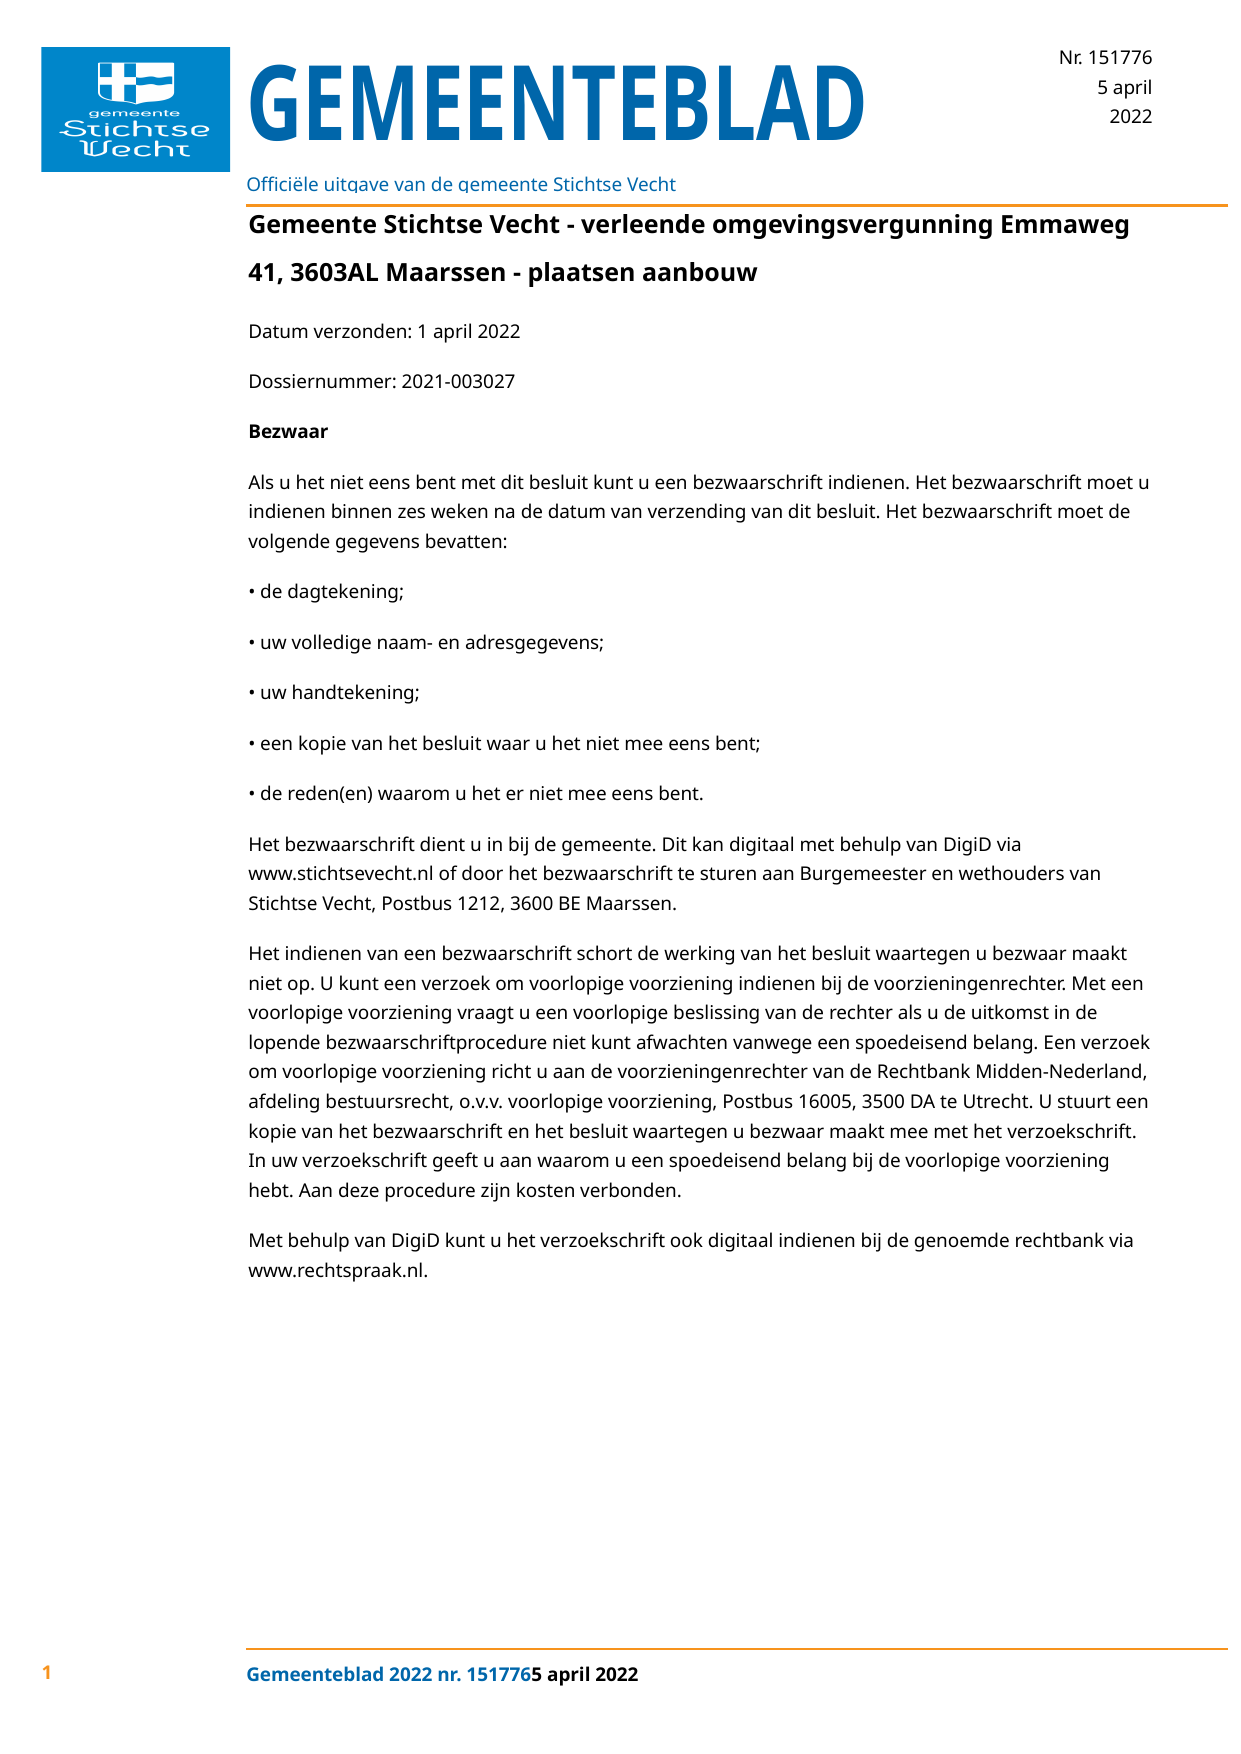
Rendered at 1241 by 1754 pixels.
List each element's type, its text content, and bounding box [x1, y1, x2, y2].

picture [137, 63, 174, 103]
text Gemeente Stichtse Vecht - verleende omgevingsvergunning Emmaweg 41, 3603AL Maarssen - plaatsen aanbouw [248, 207, 1152, 288]
picture [99, 63, 135, 101]
text Datum verzonden: 1 april 2022 [248, 318, 1152, 344]
text • uw volledige naam- en adresgegevens; [248, 629, 1152, 655]
text Met behulp van DigiD kunt u het verzoekschrift ook digitaal indienen bij de genoemde rechtbank via www.rechtspraak.nl. [248, 1227, 1152, 1283]
text Als u het niet eens bent met dit besluit kunt u een bezwaarschrift indienen. Het bezwaarschrift moet u indienen binnen zes weken na de datum van verzending van dit besluit. Het bezwaarschrift moet de volgende gegevens bevatten: [248, 469, 1152, 554]
text • een kopie van het besluit waar u het niet mee eens bent; [248, 730, 1152, 756]
text Het indienen van een bezwaarschrift schort de werking van het besluit waartegen u bezwaar maakt niet op. U kunt een verzoek om voorlopige voorziening indienen bij de voorzieningenrechter. Met een voorlopige voorziening vraagt u een voorlopige beslissing van de rechter als u de uitkomst in de lopende bezwaarschriftprocedure niet kunt afwachten vanwege een spoedeisend belang. Een verzoek om voorlopige voorziening richt u aan de voorzieningenrechter van de Rechtbank Midden-Nederland, afdeling bestuursrecht, o.v.v. voorlopige voorziening, Postbus 16005, 3500 DA te Utrecht. U stuurt een kopie van het bezwaarschrift en het besluit waartegen u bezwaar maakt mee met het verzoekschrift. In uw verzoekschrift geeft u aan waarom u een spoedeisend belang bij de voorlopige voorziening hebt. Aan deze procedure zijn kosten verbonden. [248, 940, 1152, 1203]
text Bezwaar [248, 419, 1152, 444]
text • de reden(en) waarom u het er niet mee eens bent. [248, 780, 1152, 806]
text Dossiernummer: 2021-003027 [248, 368, 1152, 394]
text • uw handtekening; [248, 679, 1152, 705]
text • de dagtekening; [248, 579, 1152, 604]
text Het bezwaarschrift dient u in bij de gemeente. Dit kan digitaal met behulp van DigiD via www.stichtsevecht.nl of door het bezwaarschrift te sturen aan Burgemeester en wethouders van Stichtse Vecht, Postbus 1212, 3600 BE Maarssen. [248, 831, 1152, 916]
